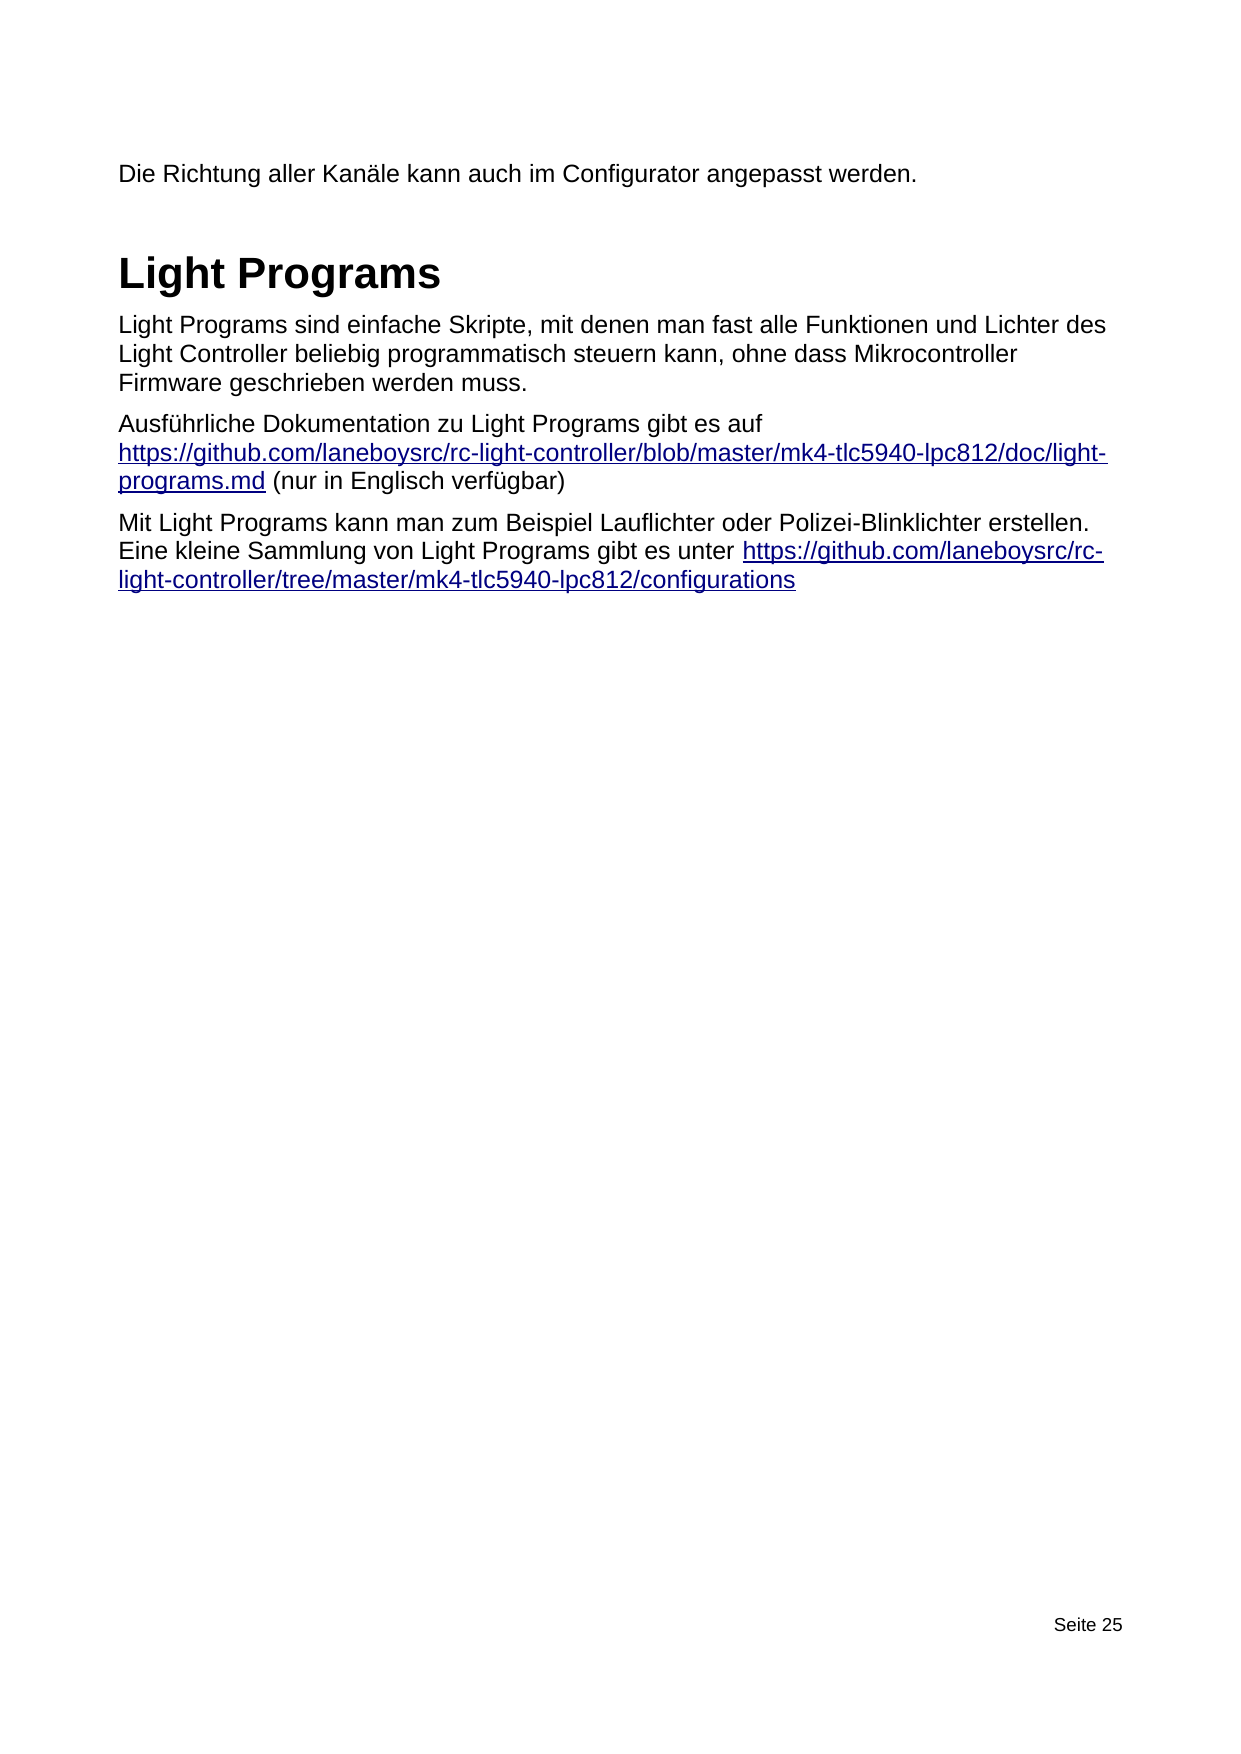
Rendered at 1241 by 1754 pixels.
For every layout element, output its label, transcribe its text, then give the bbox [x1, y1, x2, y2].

text Die Richtung aller Kanäle kann auch im Configurator angepasst werden. [118, 159, 1122, 188]
text Mit Light Programs kann man zum Beispiel Lauflichter oder Polizei-Blinklichter erstellen. Eine kleine Sammlung von Light Programs gibt es unter https://github.com/laneboysrc/rc-light-controller/tree/master/mk4-tlc5940-lpc812/configurations [118, 507, 1122, 594]
text Ausführliche Dokumentation zu Light Programs gibt es auf https://github.com/laneboysrc/rc-light-controller/blob/master/mk4-tlc5940-lpc812/doc/light-programs.md (nur in Englisch verfügbar) [118, 409, 1122, 495]
text Light Programs sind einfache Skripte, mit denen man fast alle Funktionen und Lichter des Light Controller beliebig programmatisch steuern kann, ohne dass Mikrocontroller Firmware geschrieben werden muss. [118, 310, 1122, 396]
subtitle Light Programs [118, 248, 1122, 298]
